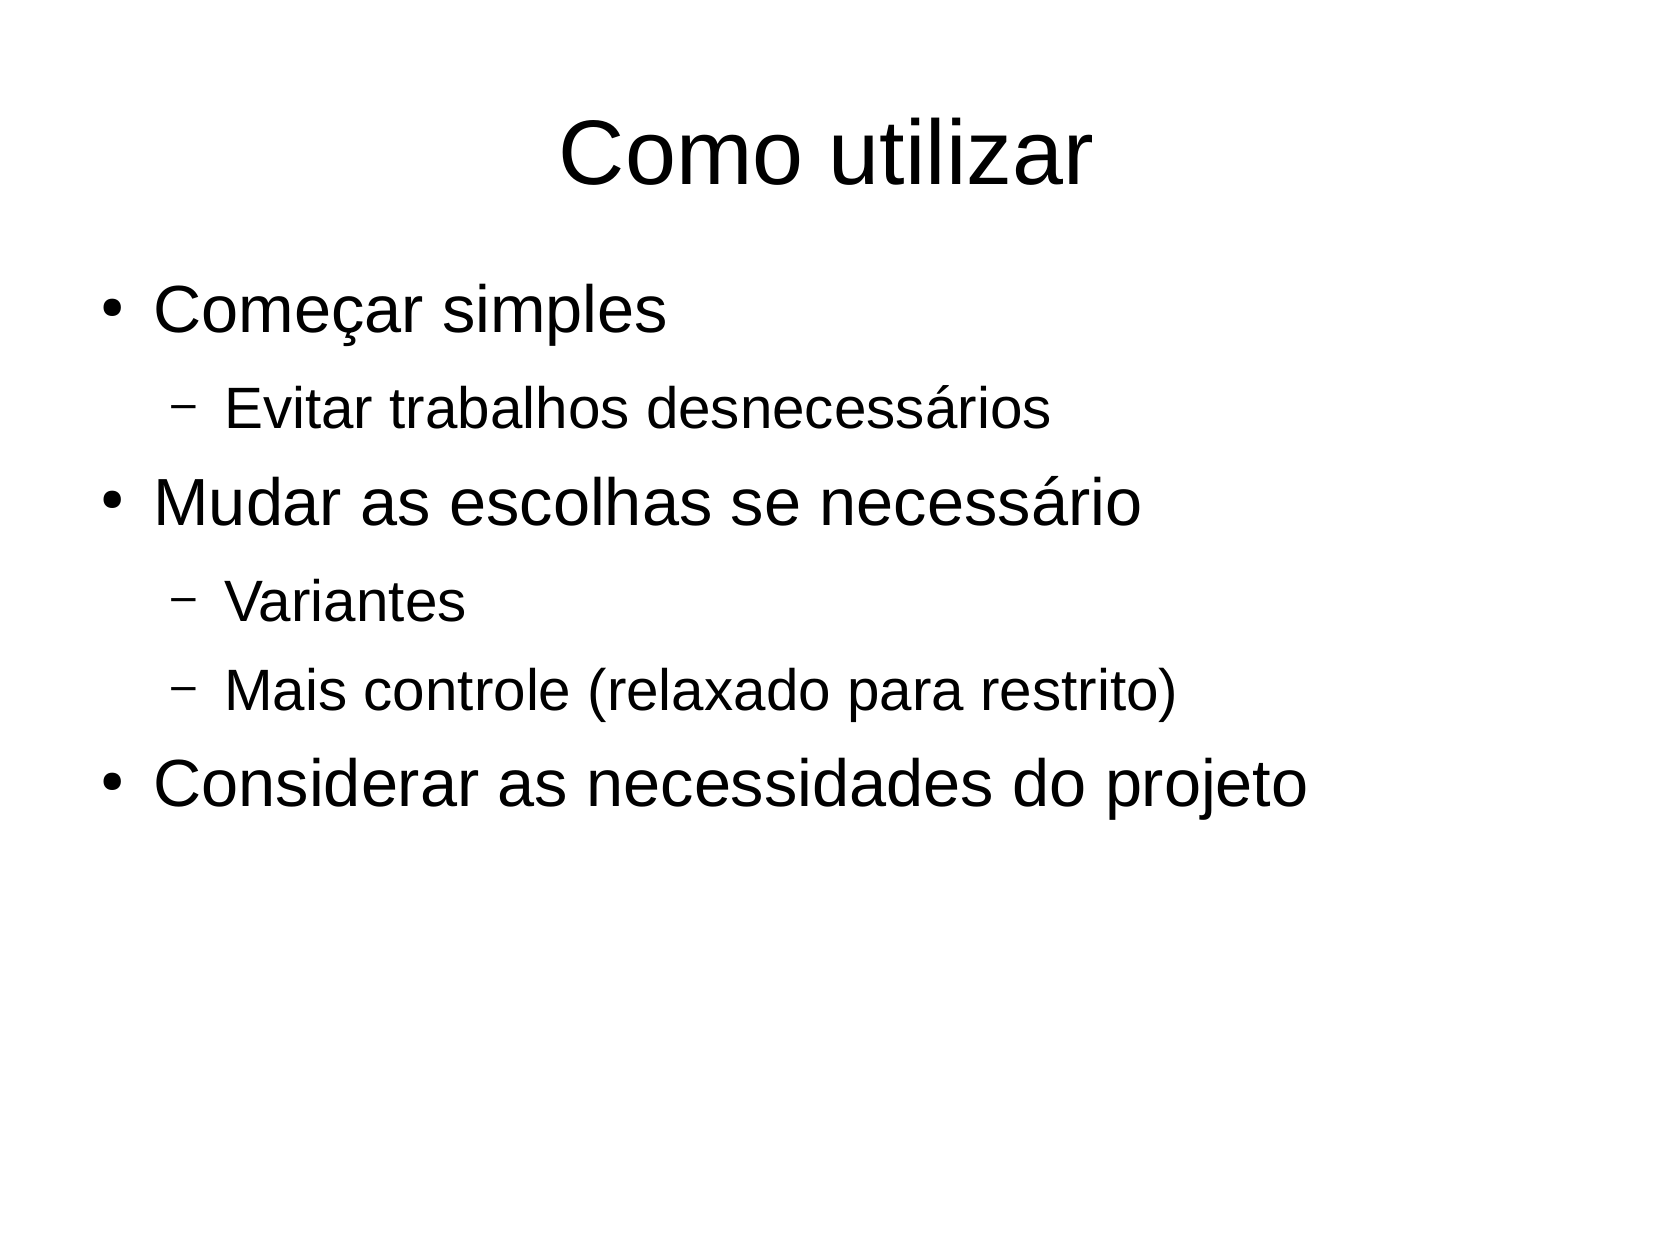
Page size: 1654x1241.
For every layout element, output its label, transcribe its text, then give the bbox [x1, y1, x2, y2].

title Como utilizar [82, 49, 1571, 257]
list Começar simples Evitar trabalhos desnecessários Mudar as escolhas se necessário Variantes Mais controle (relaxado para restrito) Considerar as necessidades do projeto [82, 271, 1571, 1111]
